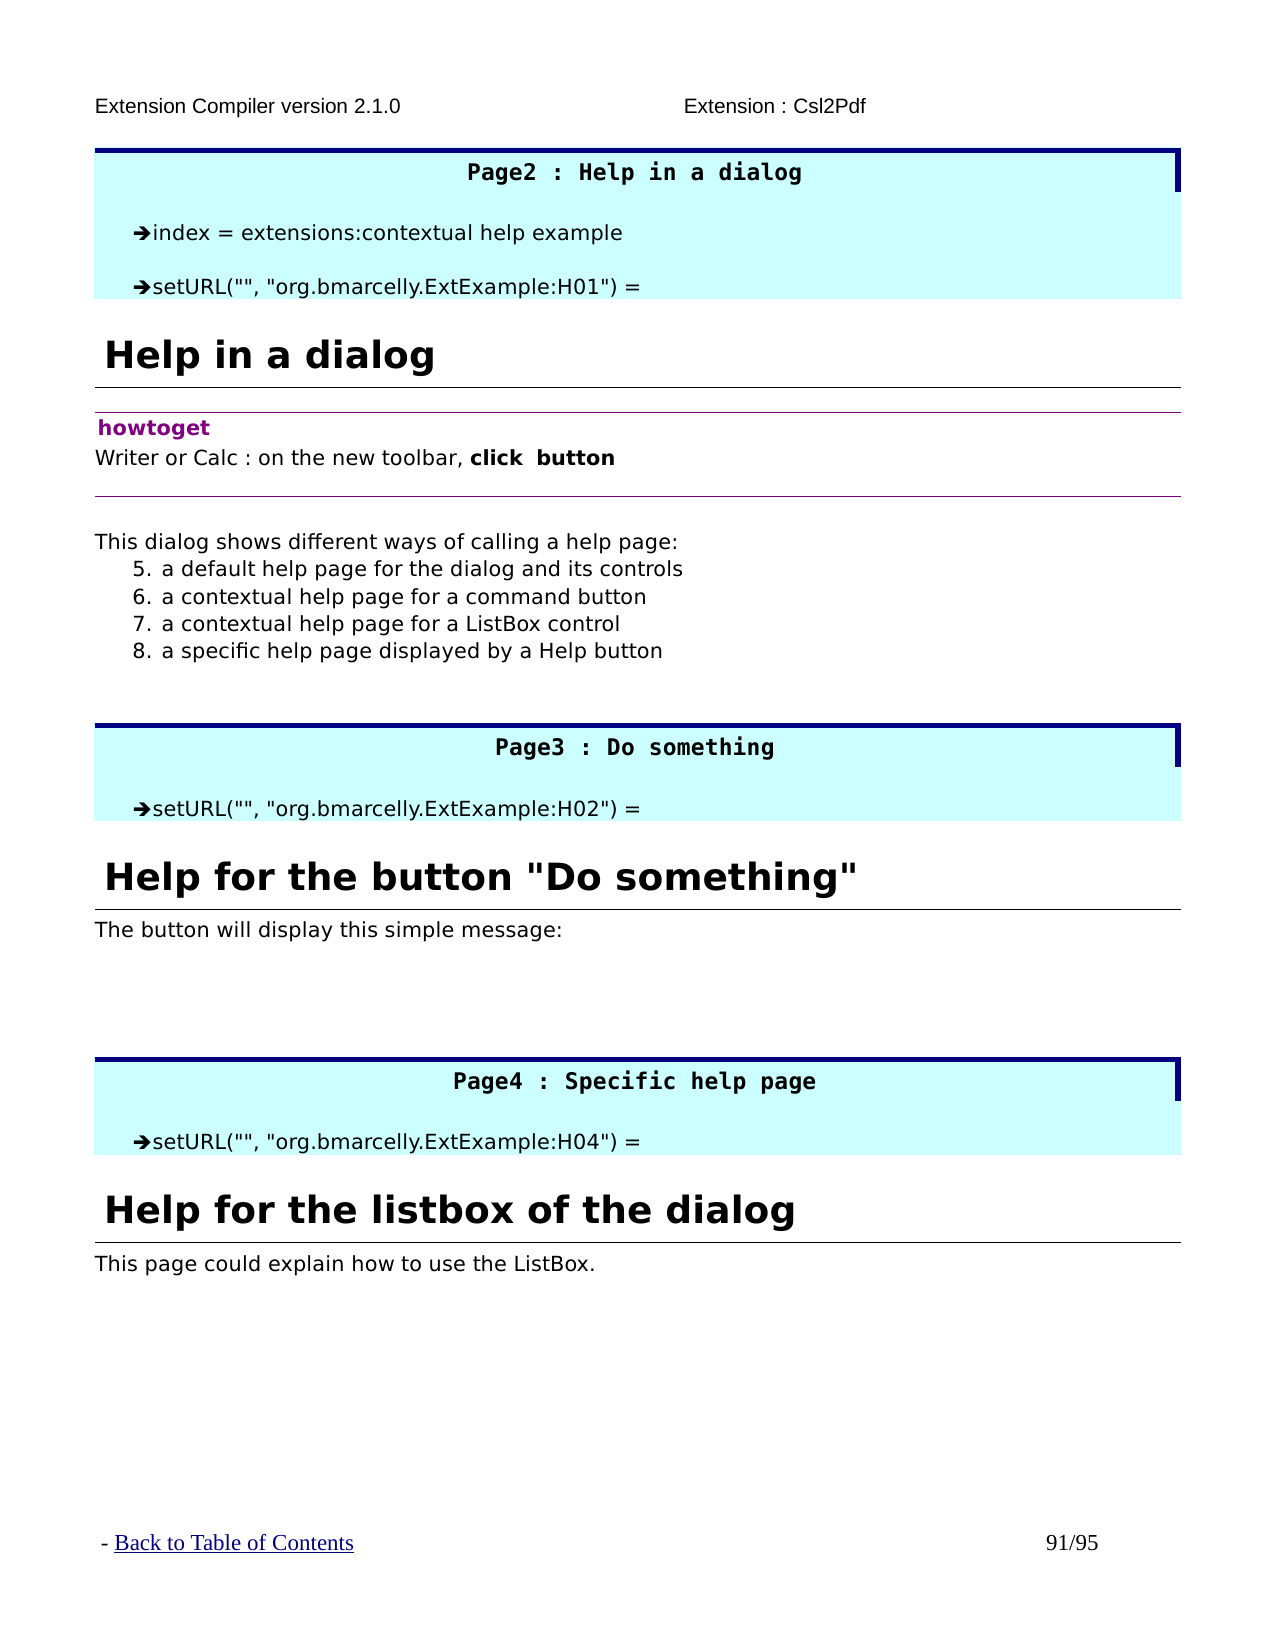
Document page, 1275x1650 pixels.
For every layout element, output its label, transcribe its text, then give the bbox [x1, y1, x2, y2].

text The button will display this simple message: [94, 918, 1181, 943]
list a specific help page displayed by a Help button [132, 639, 1181, 664]
text Help for the listbox of the dialog [94, 1179, 1181, 1242]
list index = extensions:contextual help example [94, 221, 1181, 246]
text This dialog shows different ways of calling a help page: [94, 530, 1181, 554]
text This page could explain how to use the ListBox. [94, 1252, 1181, 1276]
text Help in a dialog [94, 324, 1181, 387]
list a contextual help page for a ListBox control [132, 612, 1181, 637]
text Writer or Calc : on the new toolbar, click button [94, 446, 1181, 471]
text Page2 : Help in a dialog [94, 149, 1175, 192]
list setURL("", "org.bmarcelly.ExtExample:H01") = [94, 275, 1181, 299]
list a contextual help page for a command button [132, 585, 1181, 609]
list setURL("", "org.bmarcelly.ExtExample:H02") = [94, 797, 1181, 821]
list setURL("", "org.bmarcelly.ExtExample:H04") = [94, 1130, 1181, 1155]
text Page4 : Specific help page [94, 1058, 1175, 1101]
text Page3 : Do something [94, 724, 1175, 767]
text Help for the button "Do something" [94, 846, 1181, 909]
text howtoget [94, 413, 1181, 443]
list a default help page for the dialog and its controls [132, 557, 1181, 582]
